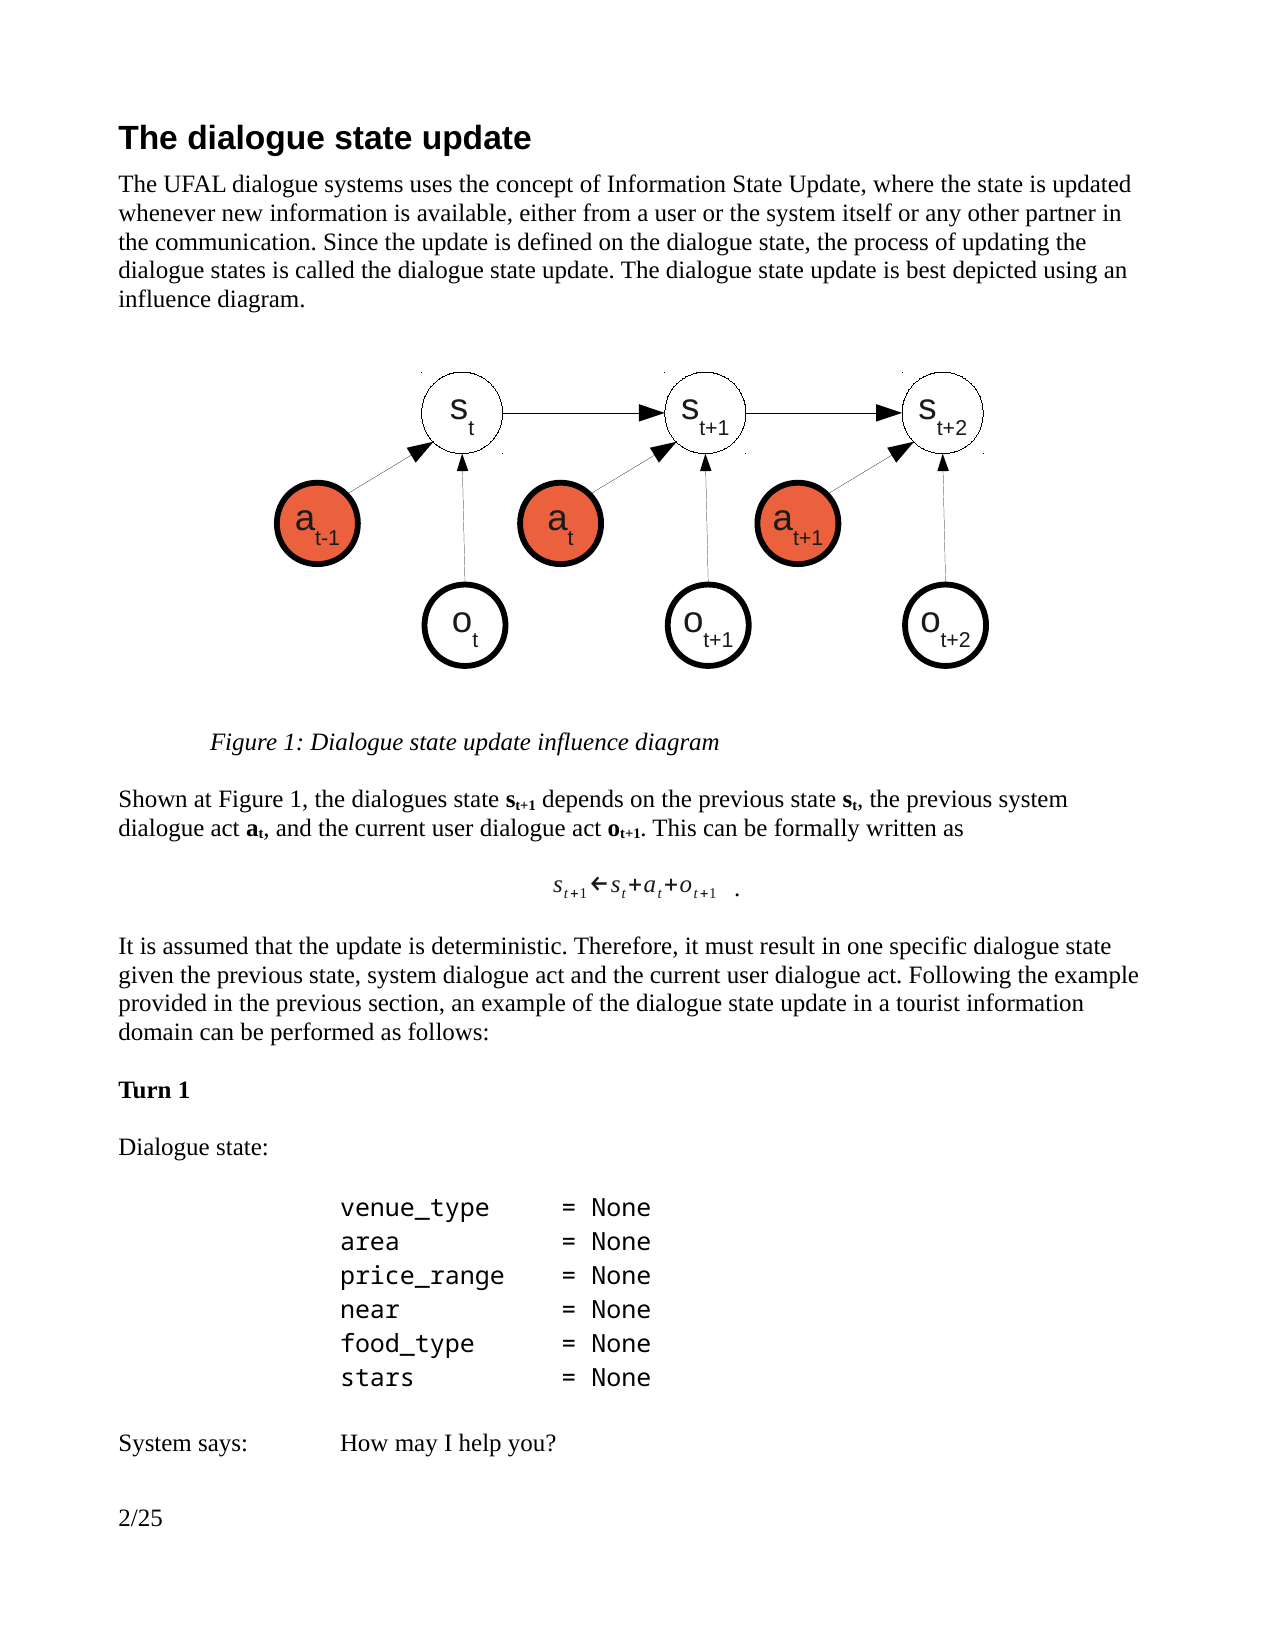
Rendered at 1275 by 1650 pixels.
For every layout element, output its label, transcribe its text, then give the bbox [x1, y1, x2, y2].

text . [118, 871, 1157, 902]
text stars = None [118, 1360, 1157, 1394]
text Shown at Figure 1, the dialogues state st+1 depends on the previous state st, the previous system dialogue act at, and the current user dialogue act ot+1. This can be formally written as [118, 784, 1157, 842]
text Dialogue state: [118, 1132, 1157, 1161]
text venue_type = None [118, 1190, 1157, 1224]
text System says: How may I help you? [118, 1428, 1157, 1457]
text near = None [118, 1292, 1157, 1326]
text food_type = None [118, 1326, 1157, 1360]
text It is assumed that the update is deterministic. Therefore, it must result in one specific dialogue state given the previous state, system dialogue act and the current user dialogue act. Following the example provided in the previous section, an example of the dialogue state update in a tourist information domain can be performed as follows: [118, 931, 1157, 1046]
text area = None [118, 1224, 1157, 1258]
subtitle The dialogue state update [118, 118, 1157, 157]
text Figure 1: Dialogue state update influence diagram [210, 354, 1048, 756]
text price_range = None [118, 1258, 1157, 1292]
text The UFAL dialogue systems uses the concept of Information State Update, where the state is updated whenever new information is available, either from a user or the system itself or any other partner in the communication. Since the update is defined on the dialogue state, the process of updating the dialogue states is called the dialogue state update. The dialogue state update is best depicted using an influence diagram. [118, 169, 1157, 313]
text Turn 1 [118, 1075, 1157, 1103]
